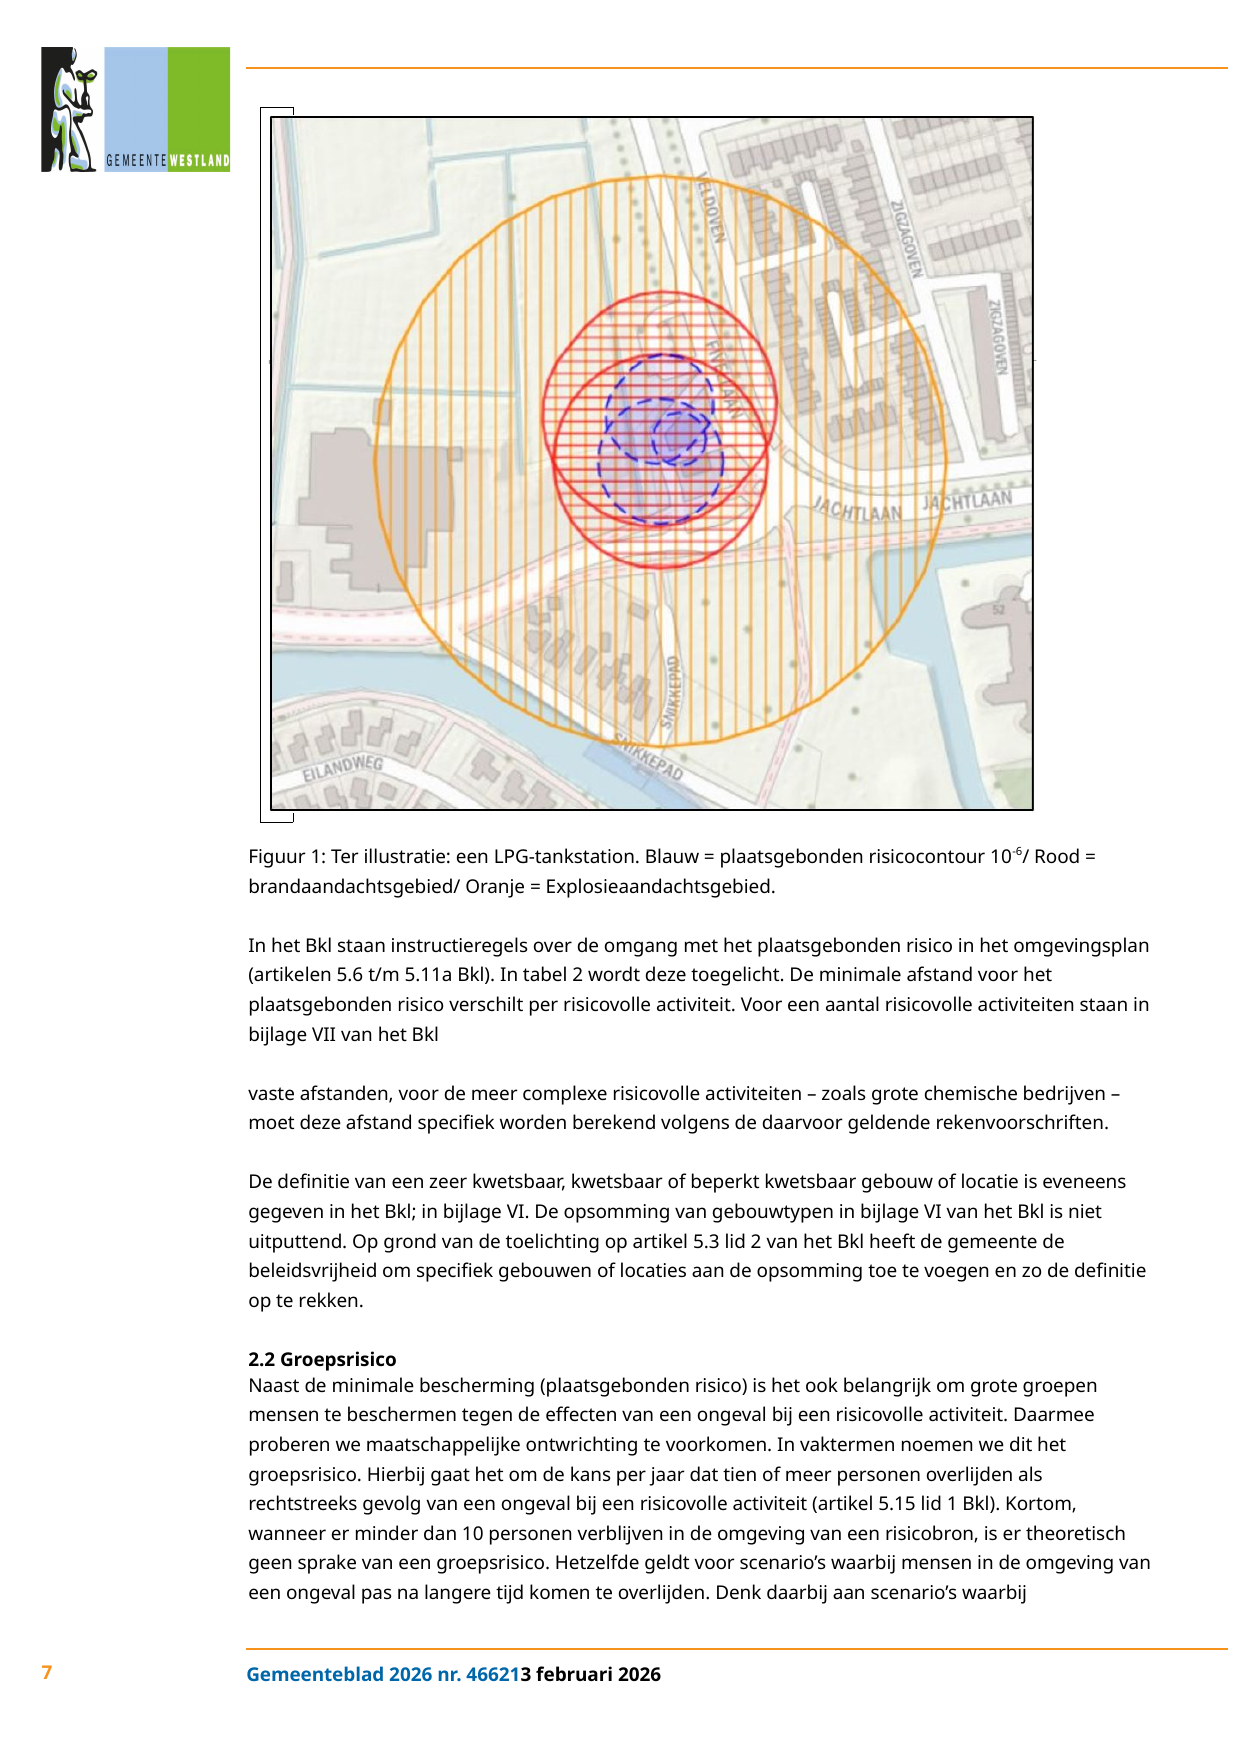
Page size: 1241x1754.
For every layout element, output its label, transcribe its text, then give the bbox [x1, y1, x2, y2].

text De definitie van een zeer kwetsbaar, kwetsbaar of beperkt kwetsbaar gebouw of locatie is eveneens gegeven in het Bkl; in bijlage VI. De opsomming van gebouwtypen in bijlage VI van het Bkl is niet uitputtend. Op grond van de toelichting op artikel 5.3 lid 2 van het Bkl heeft de gemeente de beleidsvrijheid om specifiek gebouwen of locaties aan de opsomming toe te voegen en zo de definitie op te rekken. [248, 1169, 1152, 1313]
text In het Bkl staan instructieregels over de omgang met het plaatsgebonden risico in het omgevingsplan (artikelen 5.6 t/m 5.11a Bkl). In tabel 2 wordt deze toegelicht. De minimale afstand voor het plaatsgebonden risico verschilt per risicovolle activiteit. Voor een aantal risicovolle activiteiten staan in bijlage VII van het Bkl [248, 932, 1152, 1047]
text vaste afstanden, voor de meer complexe risicovolle activiteiten – zoals grote chemische bedrijven – moet deze afstand specifiek worden berekend volgens de daarvoor geldende rekenvoorschriften. [248, 1080, 1152, 1135]
text 2.2 Groepsrisico [248, 1346, 1152, 1372]
text Figuur 1: Ter illustratie: een LPG-tankstation. Blauw = plaatsgebonden risicocontour 10-6/ Rood = brandaandachtsgebied/ Oranje = Explosieaandachtsgebied. [248, 843, 1152, 899]
picture [41, 47, 231, 172]
text Naast de minimale bescherming (plaatsgebonden risico) is het ook belangrijk om grote groepen mensen te beschermen tegen de effecten van een ongeval bij een risicovolle activiteit. Daarmee proberen we maatschappelijke ontwrichting te voorkomen. In vaktermen noemen we dit het groepsrisico. Hierbij gaat het om de kans per jaar dat tien of meer personen overlijden als rechtstreeks gevolg van een ongeval bij een risicovolle activiteit (artikel 5.15 lid 1 Bkl). Kortom, wanneer er minder dan 10 personen verblijven in de omgeving van een risicobron, is er theoretisch geen sprake van een groepsrisico. Hetzelfde geldt voor scenario’s waarbij mensen in de omgeving van een ongeval pas na langere tijd komen te overlijden. Denk daarbij aan scenario’s waarbij [248, 1372, 1152, 1605]
picture [268, 115, 1037, 813]
